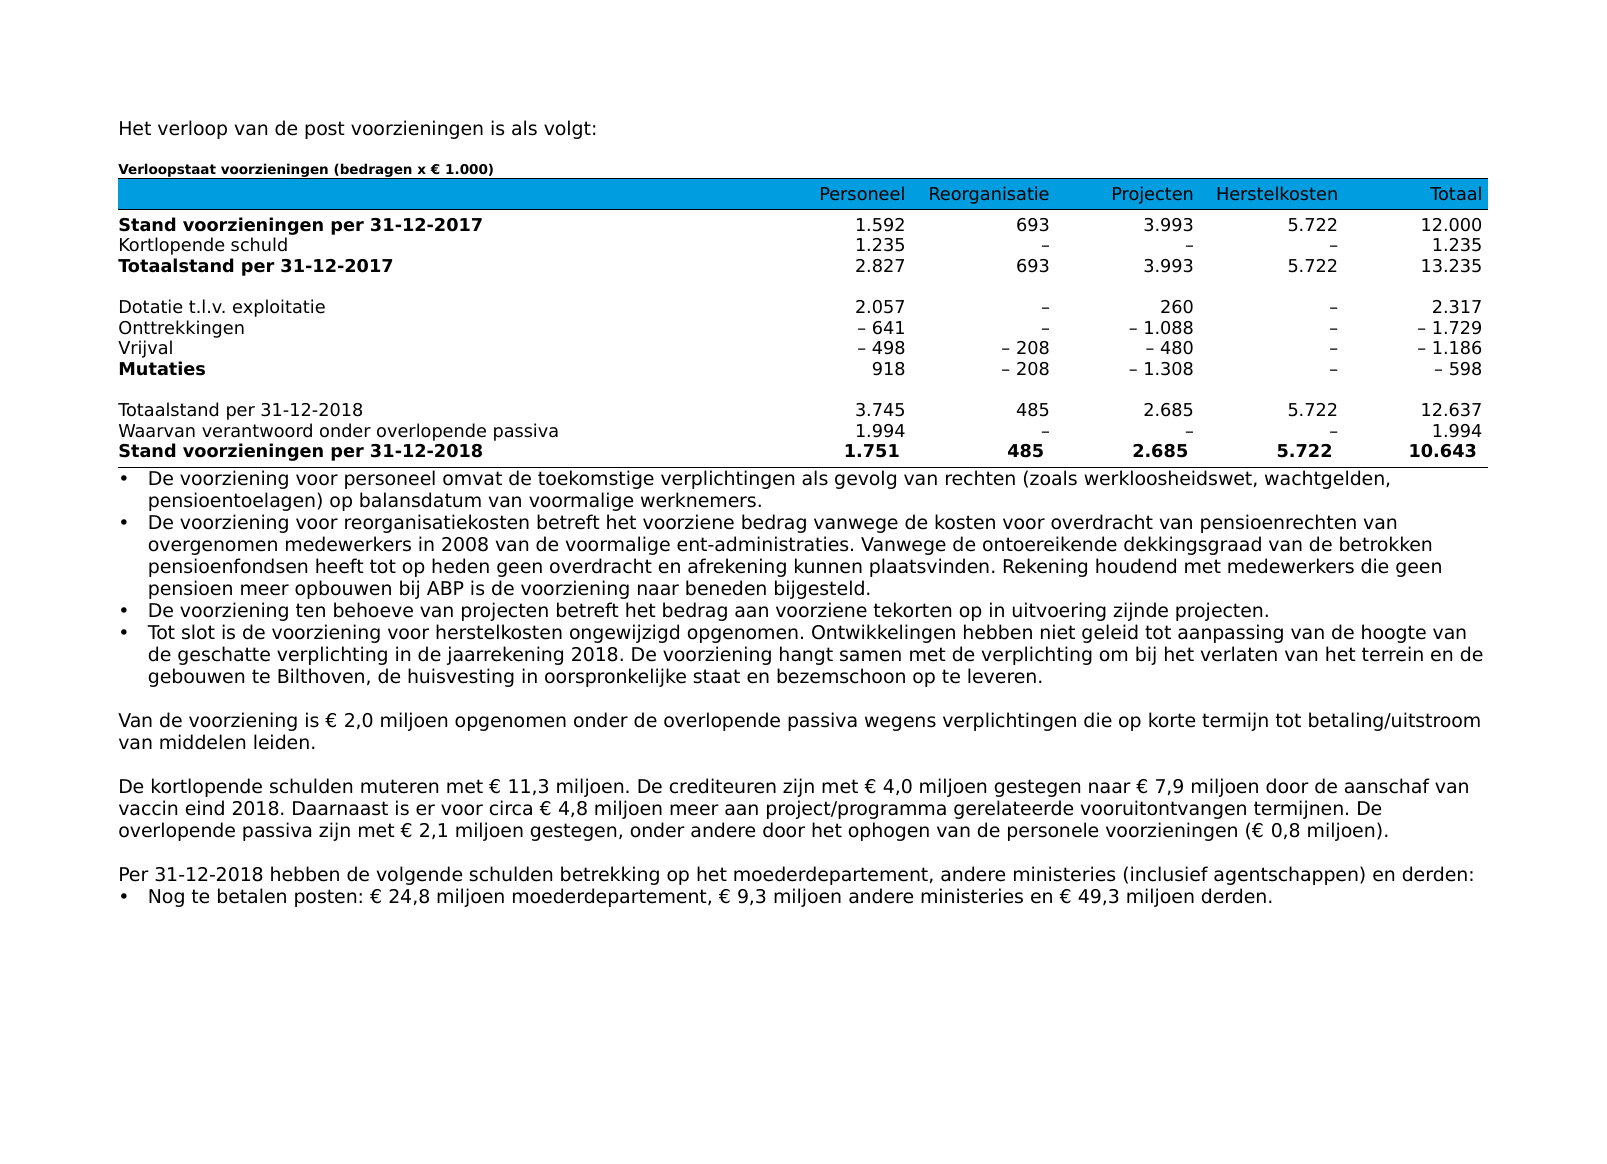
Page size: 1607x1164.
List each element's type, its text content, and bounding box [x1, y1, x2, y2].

table_cell 260 [1055, 297, 1199, 318]
table_cell 3.993 [1055, 256, 1199, 276]
table_cell [1344, 276, 1488, 297]
table_cell 2.685 [1055, 400, 1199, 421]
text Van de voorziening is € 2,0 miljoen opgenomen onder de overlopende passiva wegens verplichtingen die op korte termijn tot betaling/uitstroom van middelen leiden. [118, 710, 1488, 754]
table_cell 1.994 [1344, 421, 1488, 441]
table_cell Mutaties [118, 359, 767, 379]
table_cell [118, 380, 767, 400]
table_cell [1055, 380, 1199, 400]
table_cell 1.235 [1344, 235, 1488, 256]
table_cell 5.722 [1200, 441, 1344, 467]
table_cell – 208 [911, 359, 1055, 379]
table_cell – [911, 297, 1055, 318]
table_cell 2.827 [767, 256, 911, 276]
table_cell [1200, 276, 1344, 297]
table_cell Stand voorzieningen per 31-12-2017 [118, 210, 767, 235]
table_cell Kortlopende schuld [118, 235, 767, 256]
table_cell [767, 276, 911, 297]
table_cell – [1200, 359, 1344, 379]
table_cell 485 [911, 441, 1055, 467]
table_cell – 1.186 [1344, 338, 1488, 359]
text • De voorziening ten behoeve van projecten betreft het bedrag aan voorziene tekorten op in uitvoering zijnde projecten. [118, 599, 1488, 622]
table_cell Totaalstand per 31-12-2018 [118, 400, 767, 421]
table_cell 2.317 [1344, 297, 1488, 318]
table_cell – [911, 235, 1055, 256]
table_cell Onttrekkingen [118, 318, 767, 338]
table_cell Stand voorzieningen per 31-12-2018 [118, 441, 767, 467]
table_cell [1200, 380, 1344, 400]
table_cell 693 [911, 256, 1055, 276]
table_cell 5.722 [1200, 400, 1344, 421]
table_cell [1344, 380, 1488, 400]
table_cell 1.235 [767, 235, 911, 256]
table_cell – [1200, 338, 1344, 359]
table_cell [118, 179, 767, 209]
table_cell 10.643 [1344, 441, 1488, 467]
table_cell [118, 276, 767, 297]
table_cell Projecten [1055, 179, 1199, 209]
text De kortlopende schulden muteren met € 11,3 miljoen. De crediteuren zijn met € 4,0 miljoen gestegen naar € 7,9 miljoen door de aanschaf van vaccin eind 2018. Daarnaast is er voor circa € 4,8 miljoen meer aan project/programma gerelateerde vooruitontvangen termijnen. De overlopende passiva zijn met € 2,1 miljoen gestegen, onder andere door het ophogen van de personele voorzieningen (€ 0,8 miljoen). [118, 776, 1488, 842]
table_cell 2.685 [1055, 441, 1199, 467]
table_cell – [911, 421, 1055, 441]
table_cell Herstelkosten [1200, 179, 1344, 209]
table_cell Totaal [1344, 179, 1488, 209]
table_cell – 1.088 [1055, 318, 1199, 338]
table_cell 918 [767, 359, 911, 379]
table_cell – [1200, 318, 1344, 338]
table_cell Reorganisatie [911, 179, 1055, 209]
table_cell 1.751 [767, 441, 911, 467]
table_cell 1.592 [767, 210, 911, 235]
table_cell 12.637 [1344, 400, 1488, 421]
text Het verloop van de post voorzieningen is als volgt: [118, 118, 1488, 140]
table_cell – [1055, 235, 1199, 256]
text Per 31-12-2018 hebben de volgende schulden betrekking op het moederdepartement, andere ministeries (inclusief agentschappen) en derden: [118, 864, 1488, 886]
text • Nog te betalen posten: € 24,8 miljoen moederdepartement, € 9,3 miljoen andere ministeries en € 49,3 miljoen derden. [118, 886, 1488, 908]
table_cell – [911, 318, 1055, 338]
table_cell 1.994 [767, 421, 911, 441]
table_cell 2.057 [767, 297, 911, 318]
table_cell – [1200, 421, 1344, 441]
table_cell – 208 [911, 338, 1055, 359]
table_cell – [1200, 235, 1344, 256]
table_cell 693 [911, 210, 1055, 235]
table_cell Vrijval [118, 338, 767, 359]
table_cell – 480 [1055, 338, 1199, 359]
text • De voorziening voor personeel omvat de toekomstige verplichtingen als gevolg van rechten (zoals werkloosheidswet, wachtgelden, pensioentoelagen) op balansdatum van voormalige werknemers. [118, 468, 1488, 512]
table_cell [1055, 276, 1199, 297]
table_cell – [1200, 297, 1344, 318]
table_cell [911, 380, 1055, 400]
table_cell 5.722 [1200, 210, 1344, 235]
table_cell [911, 276, 1055, 297]
table_cell Dotatie t.l.v. exploitatie [118, 297, 767, 318]
table_cell Waarvan verantwoord onder overlopende passiva [118, 421, 767, 441]
table_cell Totaalstand per 31-12-2017 [118, 256, 767, 276]
table_cell – [1055, 421, 1199, 441]
table_cell 3.745 [767, 400, 911, 421]
table_cell – 1.729 [1344, 318, 1488, 338]
table_cell – 598 [1344, 359, 1488, 379]
table_cell [767, 380, 911, 400]
table_cell – 1.308 [1055, 359, 1199, 379]
table_cell – 498 [767, 338, 911, 359]
table_header Verloopstaat voorzieningen (bedragen x € 1.000) [118, 162, 1488, 178]
table_cell 485 [911, 400, 1055, 421]
table_cell 13.235 [1344, 256, 1488, 276]
table_cell Personeel [767, 179, 911, 209]
table_cell 12.000 [1344, 210, 1488, 235]
text • Tot slot is de voorziening voor herstelkosten ongewijzigd opgenomen. Ontwikkelingen hebben niet geleid tot aanpassing van de hoogte van de geschatte verplichting in de jaarrekening 2018. De voorziening hangt samen met de verplichting om bij het verlaten van het terrein en de gebouwen te Bilthoven, de huisvesting in oorspronkelijke staat en bezemschoon op te leveren. [118, 622, 1488, 687]
table_cell 5.722 [1200, 256, 1344, 276]
text • De voorziening voor reorganisatiekosten betreft het voorziene bedrag vanwege de kosten voor overdracht van pensioenrechten van overgenomen medewerkers in 2008 van de voormalige ent-administraties. Vanwege de ontoereikende dekkingsgraad van de betrokken pensioenfondsen heeft tot op heden geen overdracht en afrekening kunnen plaatsvinden. Rekening houdend met medewerkers die geen pensioen meer opbouwen bij ABP is de voorziening naar beneden bijgesteld. [118, 512, 1488, 599]
table_cell 3.993 [1055, 210, 1199, 235]
table_cell – 641 [767, 318, 911, 338]
